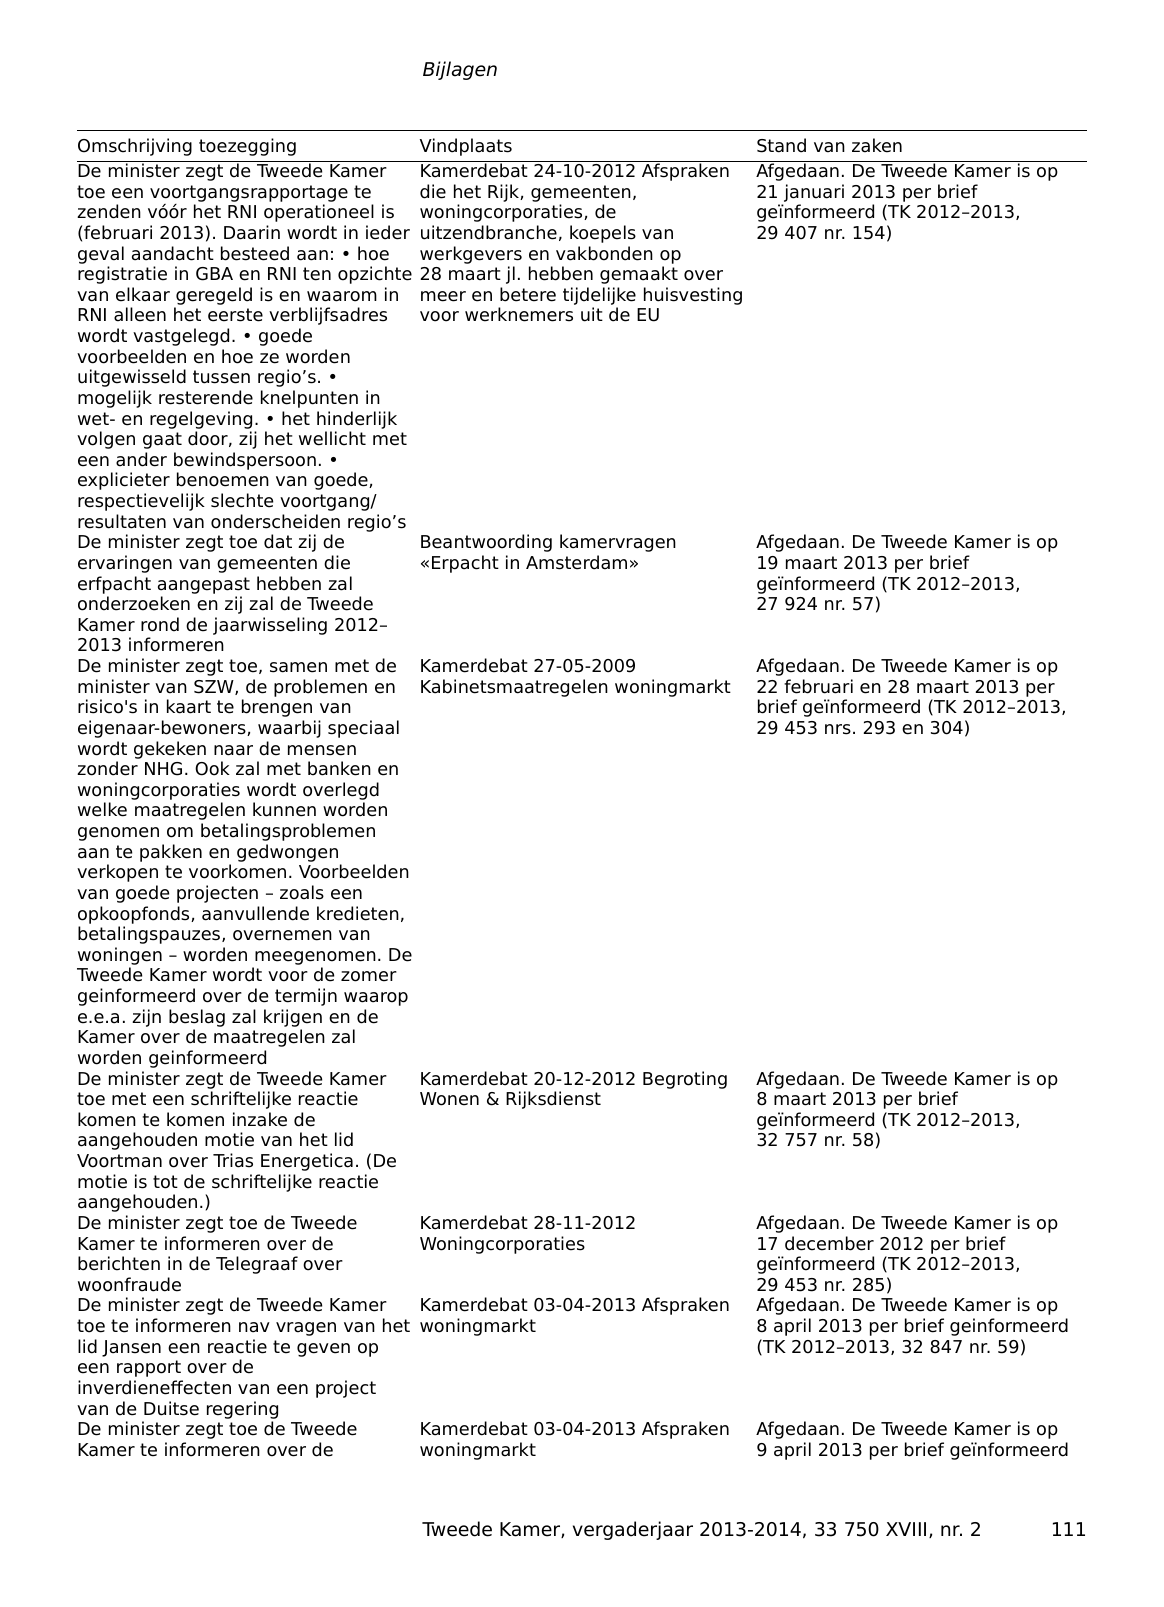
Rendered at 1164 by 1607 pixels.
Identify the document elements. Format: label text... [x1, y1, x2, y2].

table_cell Kamerdebat 28-11-2012 Woningcorporaties [413, 1213, 750, 1295]
table_header Vindplaats [413, 131, 750, 161]
table_cell Afgedaan. De Tweede Kamer is op 22 februari en 28 maart 2013 per brief geïnformeerd (TK 2012–2013, 29 453 nrs. 293 en 304) [750, 656, 1087, 1068]
table_cell Afgedaan. De Tweede Kamer is op 17 december 2012 per brief geïnformeerd (TK 2012–2013, 29 453 nr. 285) [750, 1213, 1087, 1295]
table_cell Kamerdebat 24-10-2012 Afspraken die het Rijk, gemeenten, woningcorporaties, de uitzendbranche, koepels van werkgevers en vakbonden op 28 maart jl. hebben gemaakt over meer en betere tijdelijke huisvesting voor werknemers uit de EU [413, 162, 750, 532]
table_cell Kamerdebat 03-04-2013 Afspraken woningmarkt [413, 1419, 750, 1460]
table_cell Kamerdebat 27-05-2009 Kabinetsmaatregelen woningmarkt [413, 656, 750, 1068]
table_cell Afgedaan. De Tweede Kamer is op 8 april 2013 per brief geinformeerd (TK 2012–2013, 32 847 nr. 59) [750, 1295, 1087, 1419]
table_cell Afgedaan. De Tweede Kamer is op 8 maart 2013 per brief geïnformeerd (TK 2012–2013, 32 757 nr. 58) [750, 1069, 1087, 1213]
table_cell De minister zegt de Tweede Kamer toe te informeren nav vragen van het lid Jansen een reactie te geven op een rapport over de inverdieneffecten van een project van de Duitse regering [77, 1295, 413, 1419]
table_cell De minister zegt de Tweede Kamer toe met een schriftelijke reactie komen te komen inzake de aangehouden motie van het lid Voortman over Trias Energetica. (De motie is tot de schriftelijke reactie aangehouden.) [77, 1069, 413, 1213]
table_cell De minister zegt toe de Tweede Kamer te informeren over de berichten in de Telegraaf over woonfraude [77, 1213, 413, 1295]
table_cell Afgedaan. De Tweede Kamer is op 9 april 2013 per brief geïnformeerd [750, 1419, 1087, 1460]
table_cell Kamerdebat 03-04-2013 Afspraken woningmarkt [413, 1295, 750, 1419]
table_cell Beantwoording kamervragen «Erpacht in Amsterdam» [413, 532, 750, 656]
table_cell Afgedaan. De Tweede Kamer is op 21 januari 2013 per brief geïnformeerd (TK 2012–2013, 29 407 nr. 154) [750, 162, 1087, 532]
table_cell Afgedaan. De Tweede Kamer is op 19 maart 2013 per brief geïnformeerd (TK 2012–2013, 27 924 nr. 57) [750, 532, 1087, 656]
table_cell De minister zegt toe dat zij de ervaringen van gemeenten die erfpacht aangepast hebben zal onderzoeken en zij zal de Tweede Kamer rond de jaarwisseling 2012–2013 informeren [77, 532, 413, 656]
table_header Stand van zaken [750, 131, 1087, 161]
table_cell De minister zegt toe de Tweede Kamer te informeren over de [77, 1419, 413, 1460]
table_header Omschrijving toezegging [77, 131, 413, 161]
table_cell De minister zegt de Tweede Kamer toe een voortgangsrapportage te zenden vóór het RNI operationeel is (februari 2013). Daarin wordt in ieder geval aandacht besteed aan: • hoe registratie in GBA en RNI ten opzichte van elkaar geregeld is en waarom in RNI alleen het eerste verblijfsadres wordt vastgelegd. • goede voorbeelden en hoe ze worden uitgewisseld tussen regio’s. • mogelijk resterende knelpunten in wet- en regelgeving. • het hinderlijk volgen gaat door, zij het wellicht met een ander bewindspersoon. • explicieter benoemen van goede, respectievelijk slechte voortgang/ resultaten van onderscheiden regio’s [77, 162, 413, 532]
table_cell Kamerdebat 20-12-2012 Begroting Wonen & Rijksdienst [413, 1069, 750, 1213]
table_cell De minister zegt toe, samen met de minister van SZW, de problemen en risico's in kaart te brengen van eigenaar-bewoners, waarbij speciaal wordt gekeken naar de mensen zonder NHG. Ook zal met banken en woningcorporaties wordt overlegd welke maatregelen kunnen worden genomen om betalingsproblemen aan te pakken en gedwongen verkopen te voorkomen. Voorbeelden van goede projecten – zoals een opkoopfonds, aanvullende kredieten, betalingspauzes, overnemen van woningen – worden meegenomen. De Tweede Kamer wordt voor de zomer geinformeerd over de termijn waarop e.e.a. zijn beslag zal krijgen en de Kamer over de maatregelen zal worden geinformeerd [77, 656, 413, 1068]
